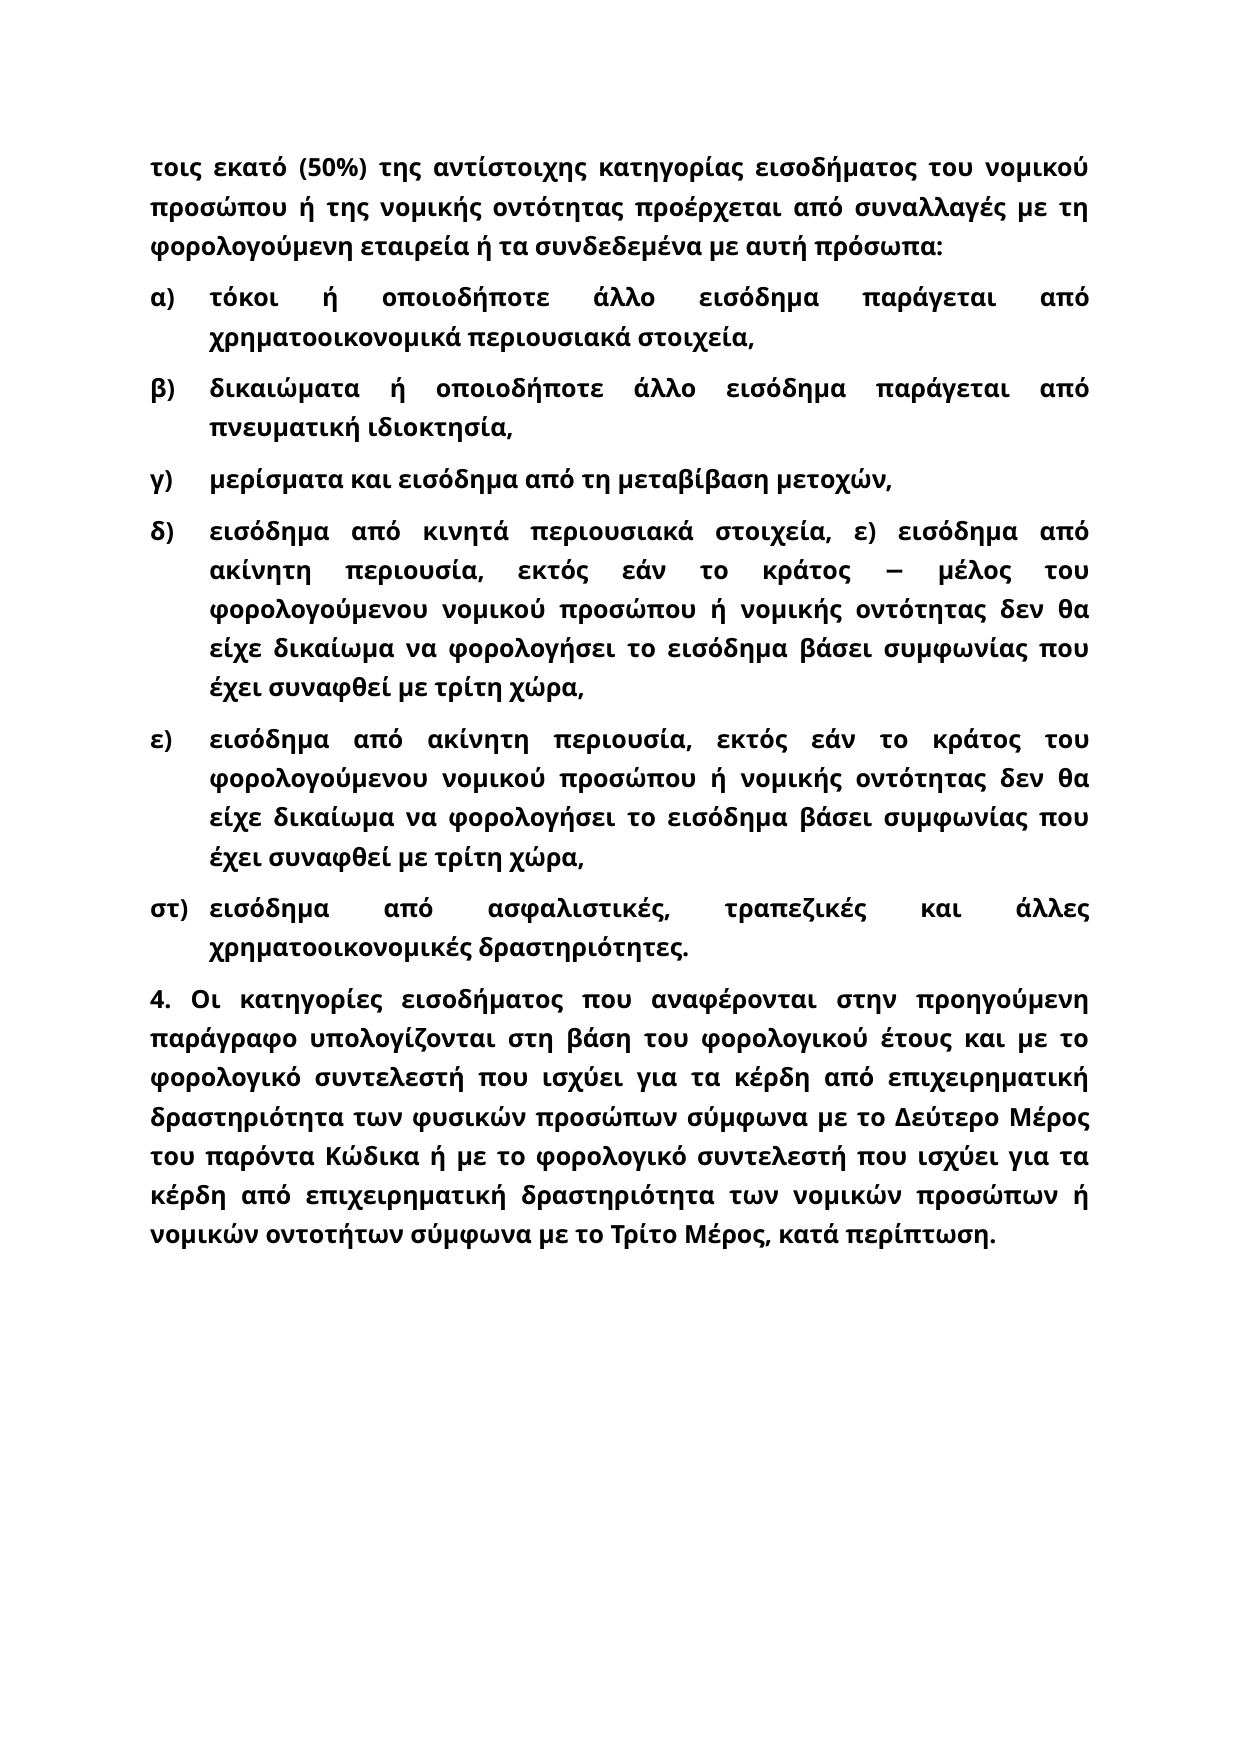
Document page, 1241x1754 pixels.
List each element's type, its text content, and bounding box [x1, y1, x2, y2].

text 4. Οι κατηγορίες εισοδήματος που αναφέρονται στην προηγούμενη παράγραφο υπολογίζονται στη βάση του φορολογικού έτους και με το φορολογικό συντελεστή που ισχύει για τα κέρδη από επιχειρηματική δραστηριότητα των φυσικών προσώπων σύμφωνα με το Δεύτερο Μέρος του παρόντα Κώδικα ή με το φορολογικό συντελεστή που ισχύει για τα κέρδη από επιχειρηματική δραστηριότητα των νομικών προσώπων ή νομικών οντοτήτων σύμφωνα με το Τρίτο Μέρος, κατά περίπτωση. [150, 982, 1090, 1251]
list α) τόκοι ή οποιοδήποτε άλλο εισόδημα παράγεται από χρηματοοικονομικά περιουσιακά στοιχεία, [150, 280, 1090, 353]
list ε) εισόδημα από ακίνητη περιουσία, εκτός εάν το κράτος του φορολογούμενου νομικού προσώπου ή νομικής οντότητας δεν θα είχε δικαίωμα να φορολογήσει το εισόδημα βάσει συμφωνίας που έχει συναφθεί με τρίτη χώρα, [150, 722, 1090, 873]
list δ) εισόδημα από κινητά περιουσιακά στοιχεία, ε) εισόδημα από ακίνητη περιουσία, εκτός εάν το κράτος − μέλος του φορολογούμενου νομικού προσώπου ή νομικής οντότητας δεν θα είχε δικαίωμα να φορολογήσει το εισόδημα βάσει συμφωνίας που έχει συναφθεί με τρίτη χώρα, [150, 513, 1090, 704]
list στ) εισόδημα από ασφαλιστικές, τραπεζικές και άλλες χρηματοοικονομικές δραστηριότητες. [150, 891, 1090, 964]
list β) δικαιώματα ή οποιοδήποτε άλλο εισόδημα παράγεται από πνευματική ιδιοκτησία, [150, 371, 1090, 444]
text τοις εκατό (50%) της αντίστοιχης κατηγορίας εισοδήματος του νομικού προσώπου ή της νομικής οντότητας προέρχεται από συναλλαγές με τη φορολογούμενη εταιρεία ή τα συνδεδεμένα με αυτή πρόσωπα: [150, 150, 1090, 262]
list γ) μερίσματα και εισόδημα από τη μεταβίβαση μετοχών, [150, 462, 1090, 496]
